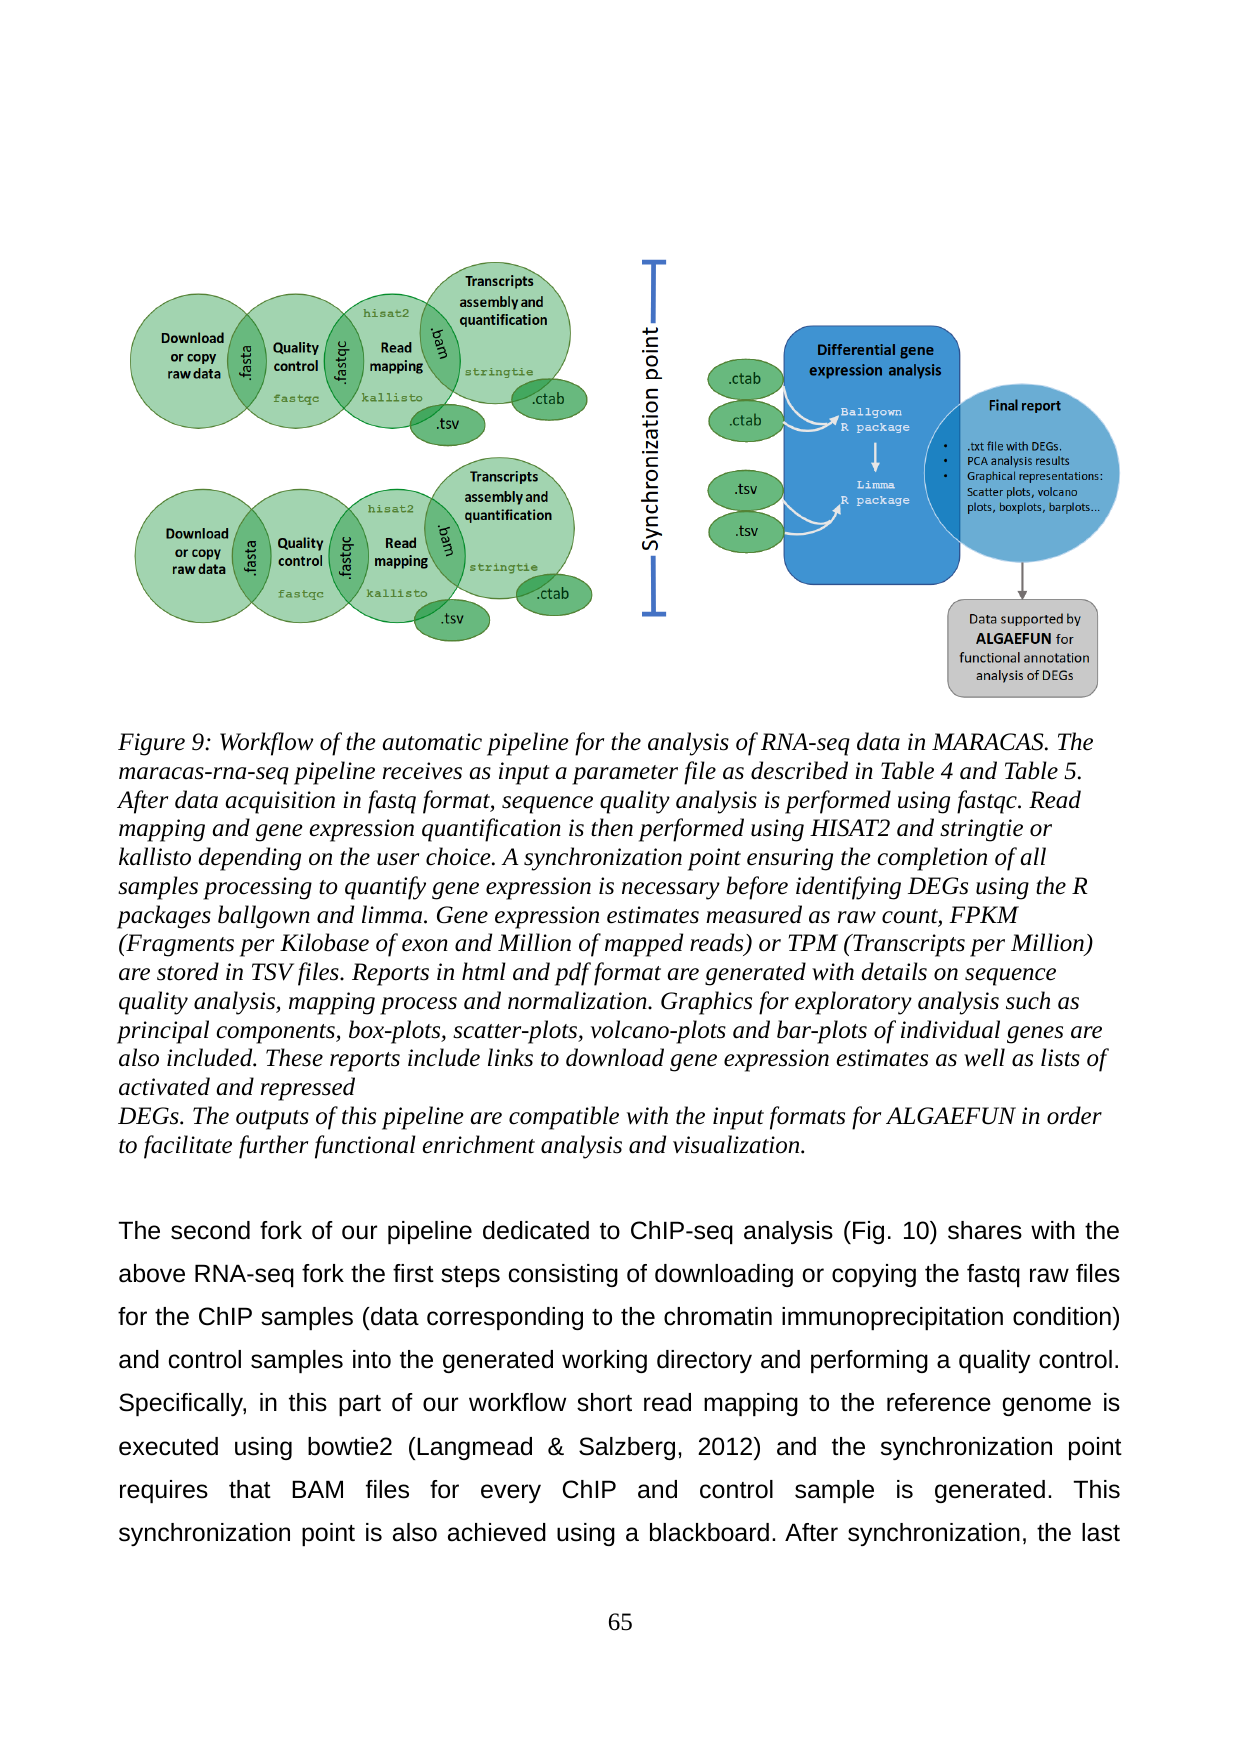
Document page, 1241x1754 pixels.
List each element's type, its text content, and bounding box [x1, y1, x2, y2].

text Figure 9: Workflow of the automatic pipeline for the analysis of RNA-seq data in MARACAS. The maracas-rna-seq pipeline receives as input a parameter file as described in Table 4 and Table 5. After data acquisition in fastq format, sequence quality analysis is performed using fastqc. Read mapping and gene expression quantification is then performed using HISAT2 and stringtie or kallisto depending on the user choice. A synchronization point ensuring the completion of all samples processing to quantify gene expression is necessary before identifying DEGs using the R packages ballgown and limma. Gene expression estimates measured as raw count, FPKM (Fragments per Kilobase of exon and Million of mapped reads) or TPM (Transcripts per Million) are stored in TSV files. Reports in html and pdf format are generated with details on sequence quality analysis, mapping process and normalization. Graphics for exploratory analysis such as principal components, box-plots, scatter-plots, volcano-plots and bar-plots of individual genes are also included. These reports include links to download gene expression estimates as well as lists of activated and repressed DEGs. The outputs of this pipeline are compatible with the input formats for ALGAEFUN in order to facilitate further functional enrichment analysis and visualization. [118, 728, 1122, 1158]
picture [118, 188, 1123, 728]
text The second fork of our pipeline dedicated to ChIP-seq analysis (Fig. 10) shares with the above RNA-seq fork the first steps consisting of downloading or copying the fastq raw files for the ChIP samples (data corresponding to the chromatin immunoprecipitation condition) and control samples into the generated working directory and performing a quality control. Specifically, in this part of our workflow short read mapping to the reference genome is executed using bowtie2 (Langmead & Salzberg, 2012)⁠ and the synchronization point requires that BAM files for every ChIP and control sample is generated. This synchronization point is also achieved using a blackboard. After synchronization, the last [118, 1216, 1122, 1547]
